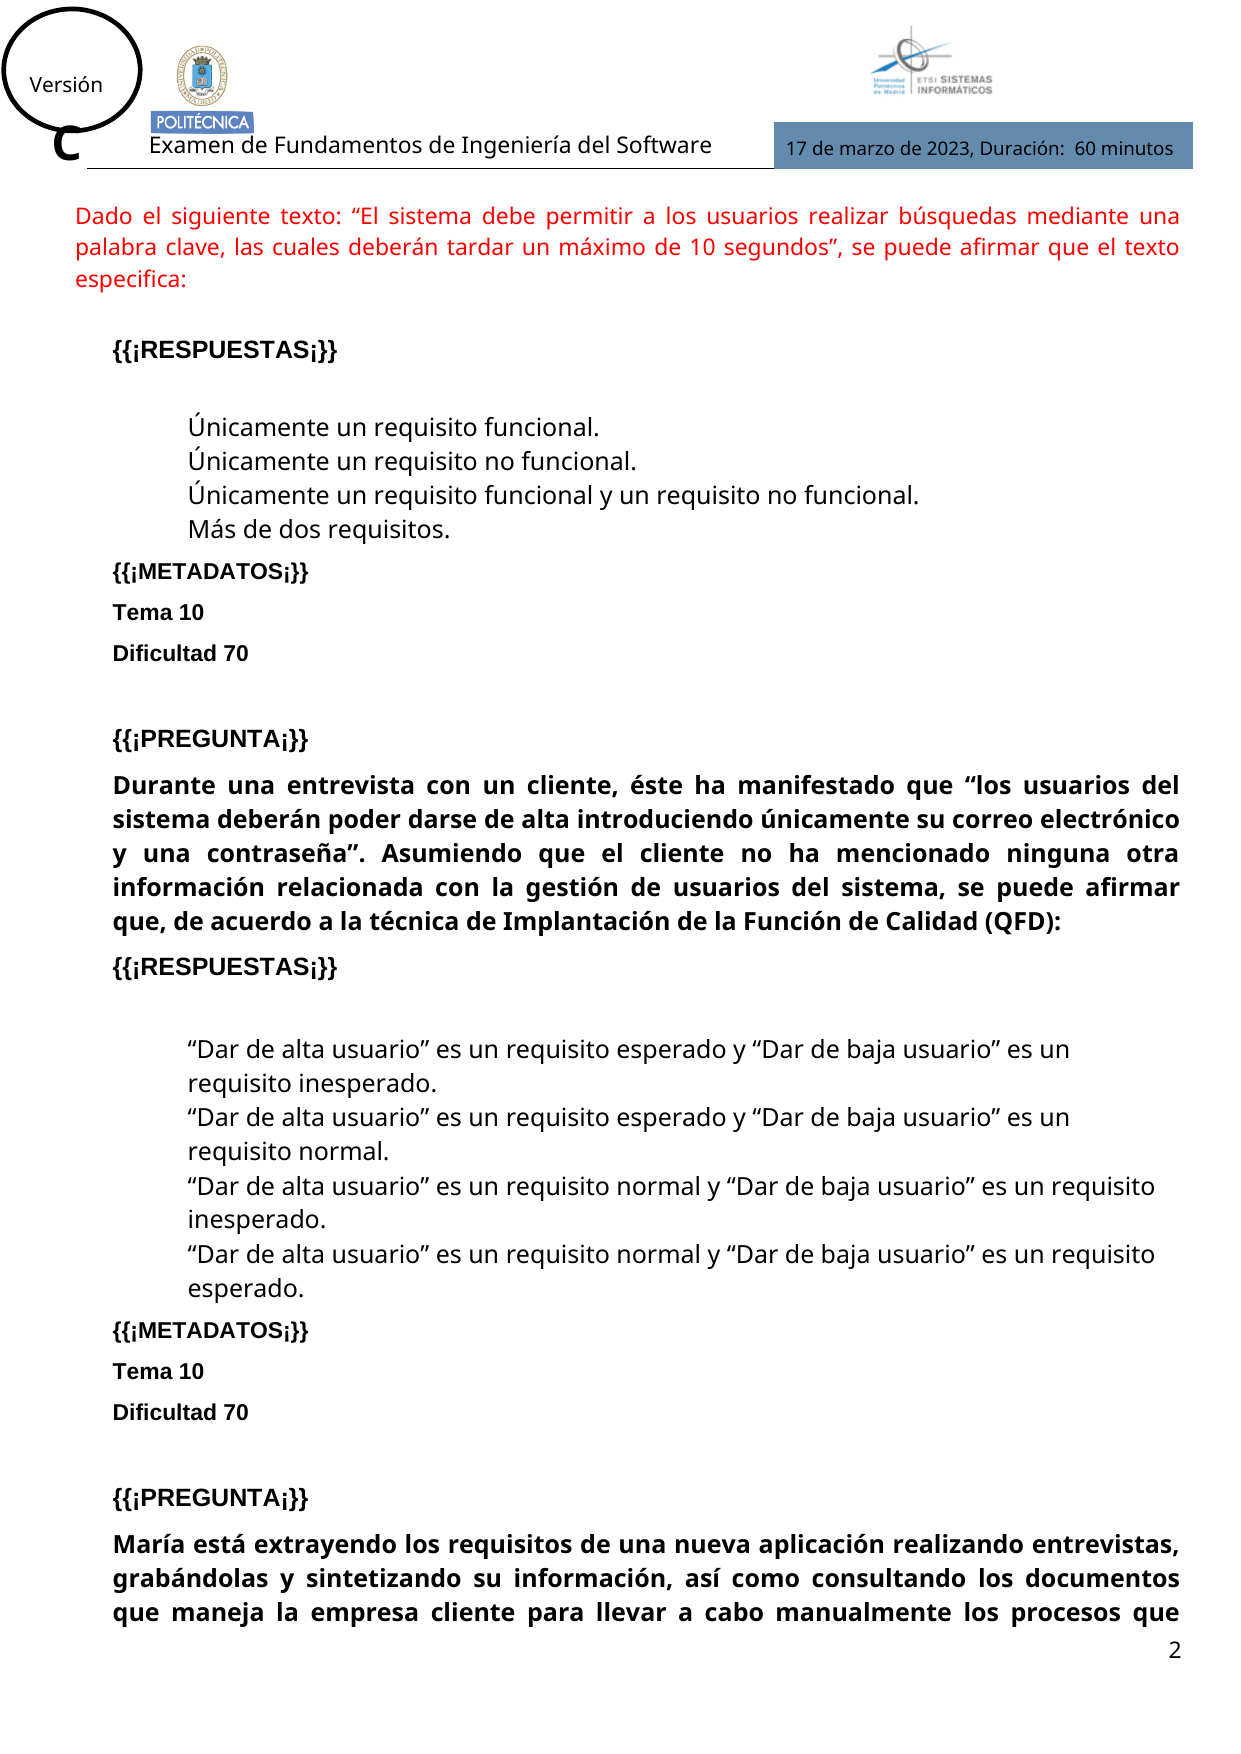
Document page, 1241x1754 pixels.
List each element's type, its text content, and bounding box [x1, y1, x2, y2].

text Dificultad 70 [112, 640, 1181, 666]
text Dado el siguiente texto: “El sistema debe permitir a los usuarios realizar búsquedas mediante una palabra clave, las cuales deberán tardar un máximo de 10 segundos”, se puede afirmar que el texto especifica: [75, 200, 1181, 294]
text Dificultad 70 [112, 1399, 1181, 1425]
text “Dar de alta usuario” es un requisito esperado y “Dar de baja usuario” es un requisito normal. [187, 1100, 1181, 1168]
text {{¡PREGUNTA¡}} [112, 1483, 1181, 1512]
text Únicamente un requisito funcional. [187, 409, 1181, 443]
text “Dar de alta usuario” es un requisito esperado y “Dar de baja usuario” es un requisito inesperado. [187, 1032, 1181, 1100]
text Únicamente un requisito funcional y un requisito no funcional. [187, 477, 1181, 511]
text {{¡METADATOS¡}} [112, 1317, 1181, 1343]
text María está extrayendo los requisitos de una nueva aplicación realizando entrevistas, grabándolas y sintetizando su información, así como consultando los documentos que maneja la empresa cliente para llevar a cabo manualmente los procesos que [112, 1526, 1181, 1628]
text Tema 10 [112, 599, 1181, 625]
text {{¡PREGUNTA¡}} [112, 724, 1181, 753]
text {{¡RESPUESTAS¡}} [112, 335, 1181, 364]
text {{¡METADATOS¡}} [112, 558, 1181, 584]
text Durante una entrevista con un cliente, éste ha manifestado que “los usuarios del sistema deberán poder darse de alta introduciendo únicamente su correo electrónico y una contraseña”. Asumiendo que el cliente no ha mencionado ninguna otra información relacionada con la gestión de usuarios del sistema, se puede afirmar que, de acuerdo a la técnica de Implantación de la Función de Calidad (QFD): [112, 767, 1181, 938]
text Únicamente un requisito no funcional. [187, 443, 1181, 477]
text “Dar de alta usuario” es un requisito normal y “Dar de baja usuario” es un requisito inesperado. [187, 1168, 1181, 1236]
text “Dar de alta usuario” es un requisito normal y “Dar de baja usuario” es un requisito esperado. [187, 1236, 1181, 1304]
text {{¡RESPUESTAS¡}} [112, 952, 1181, 981]
text Más de dos requisitos. [187, 511, 1181, 546]
text Tema 10 [112, 1358, 1181, 1384]
